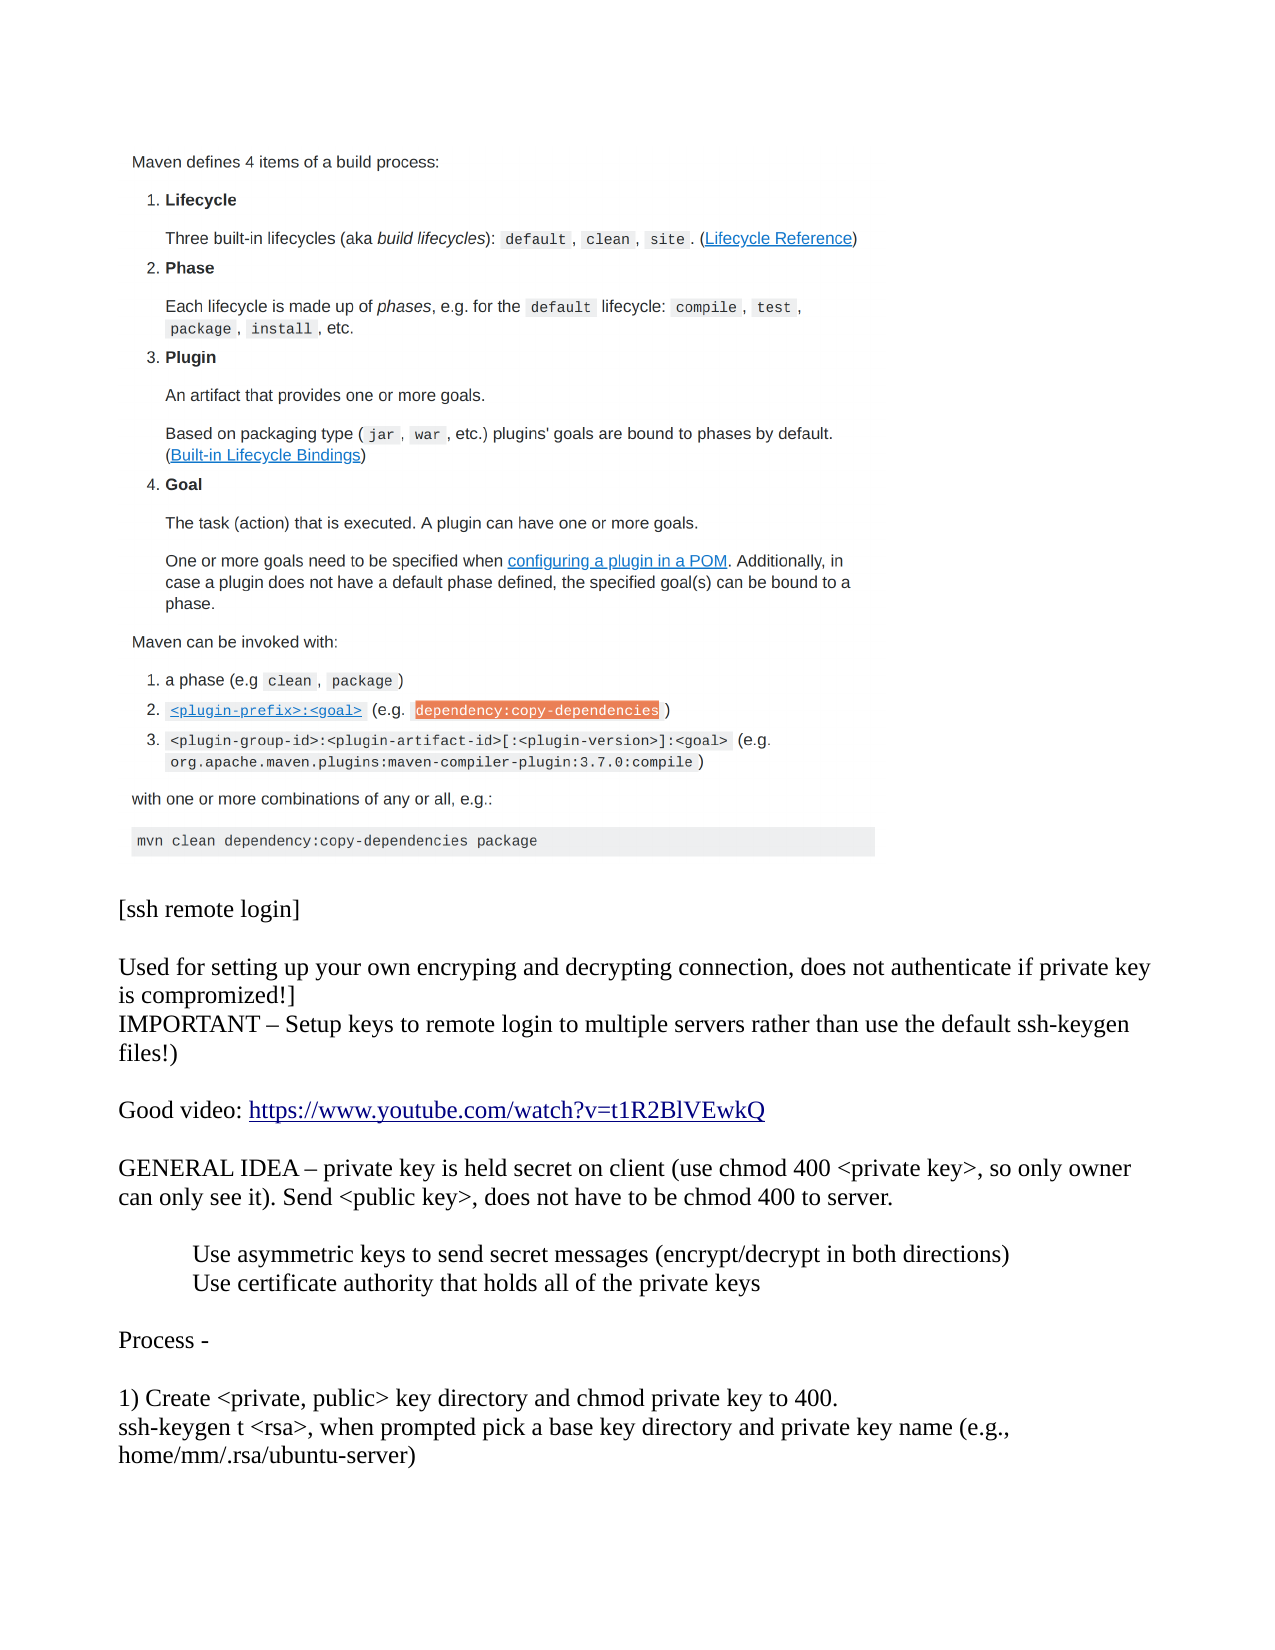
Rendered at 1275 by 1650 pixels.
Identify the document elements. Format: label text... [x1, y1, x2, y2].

text Process - [118, 1326, 1157, 1354]
text [ssh remote login] [118, 894, 1157, 923]
text 1) Create <private, public> key directory and chmod private key to 400. [118, 1383, 1157, 1412]
text Use certificate authority that holds all of the private keys [118, 1268, 1157, 1297]
text Good video: https://www.youtube.com/watch?v=t1R2BlVEwkQ [118, 1096, 1157, 1124]
picture [118, 146, 887, 864]
text Use asymmetric keys to send secret messages (encrypt/decrypt in both directions) [118, 1239, 1157, 1268]
text IMPORTANT – Setup keys to remote login to multiple servers rather than use the default ssh-keygen files!) [118, 1009, 1157, 1067]
text ssh-keygen t <rsa>, when prompted pick a base key directory and private key name (e.g., home/mm/.rsa/ubuntu-server) [118, 1412, 1157, 1469]
text Used for setting up your own encryping and decrypting connection, does not authenticate if private key is compromized!] [118, 952, 1157, 1009]
text GENERAL IDEA – private key is held secret on client (use chmod 400 <private key>, so only owner can only see it). Send <public key>, does not have to be chmod 400 to server. [118, 1153, 1157, 1211]
